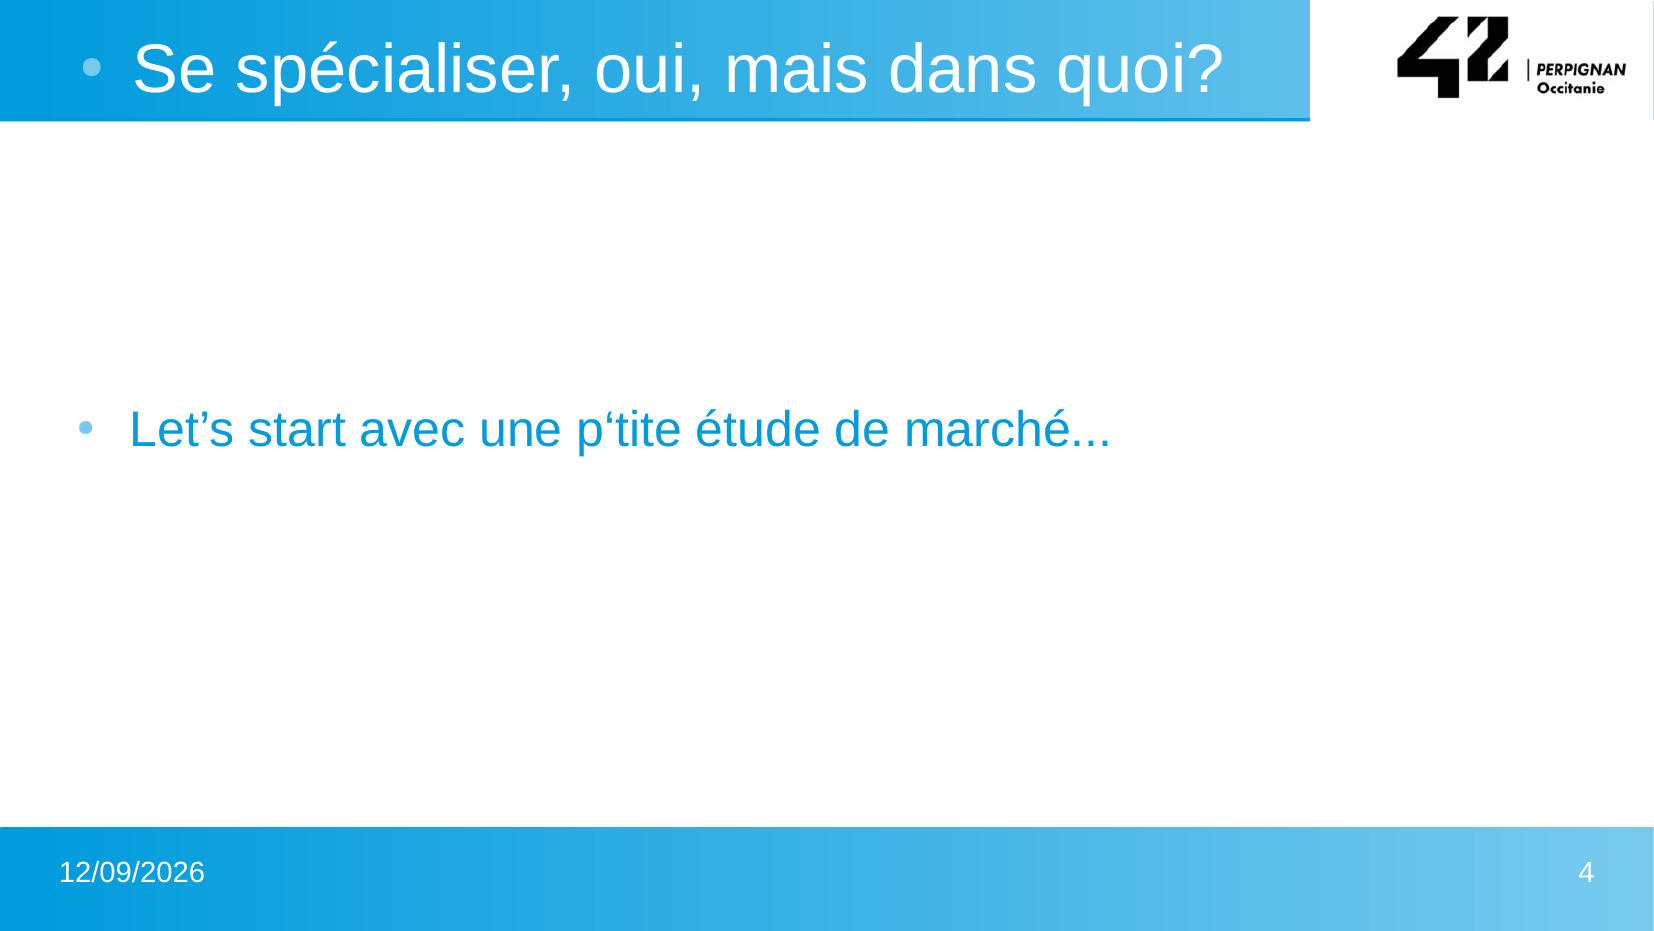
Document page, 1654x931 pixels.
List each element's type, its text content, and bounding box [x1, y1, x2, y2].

title Se spécialiser, oui, mais dans quoi? [0, 29, 1310, 108]
picture [1310, 0, 1654, 125]
list Let’s start avec une p‘tite étude de marché... [59, 401, 1595, 487]
